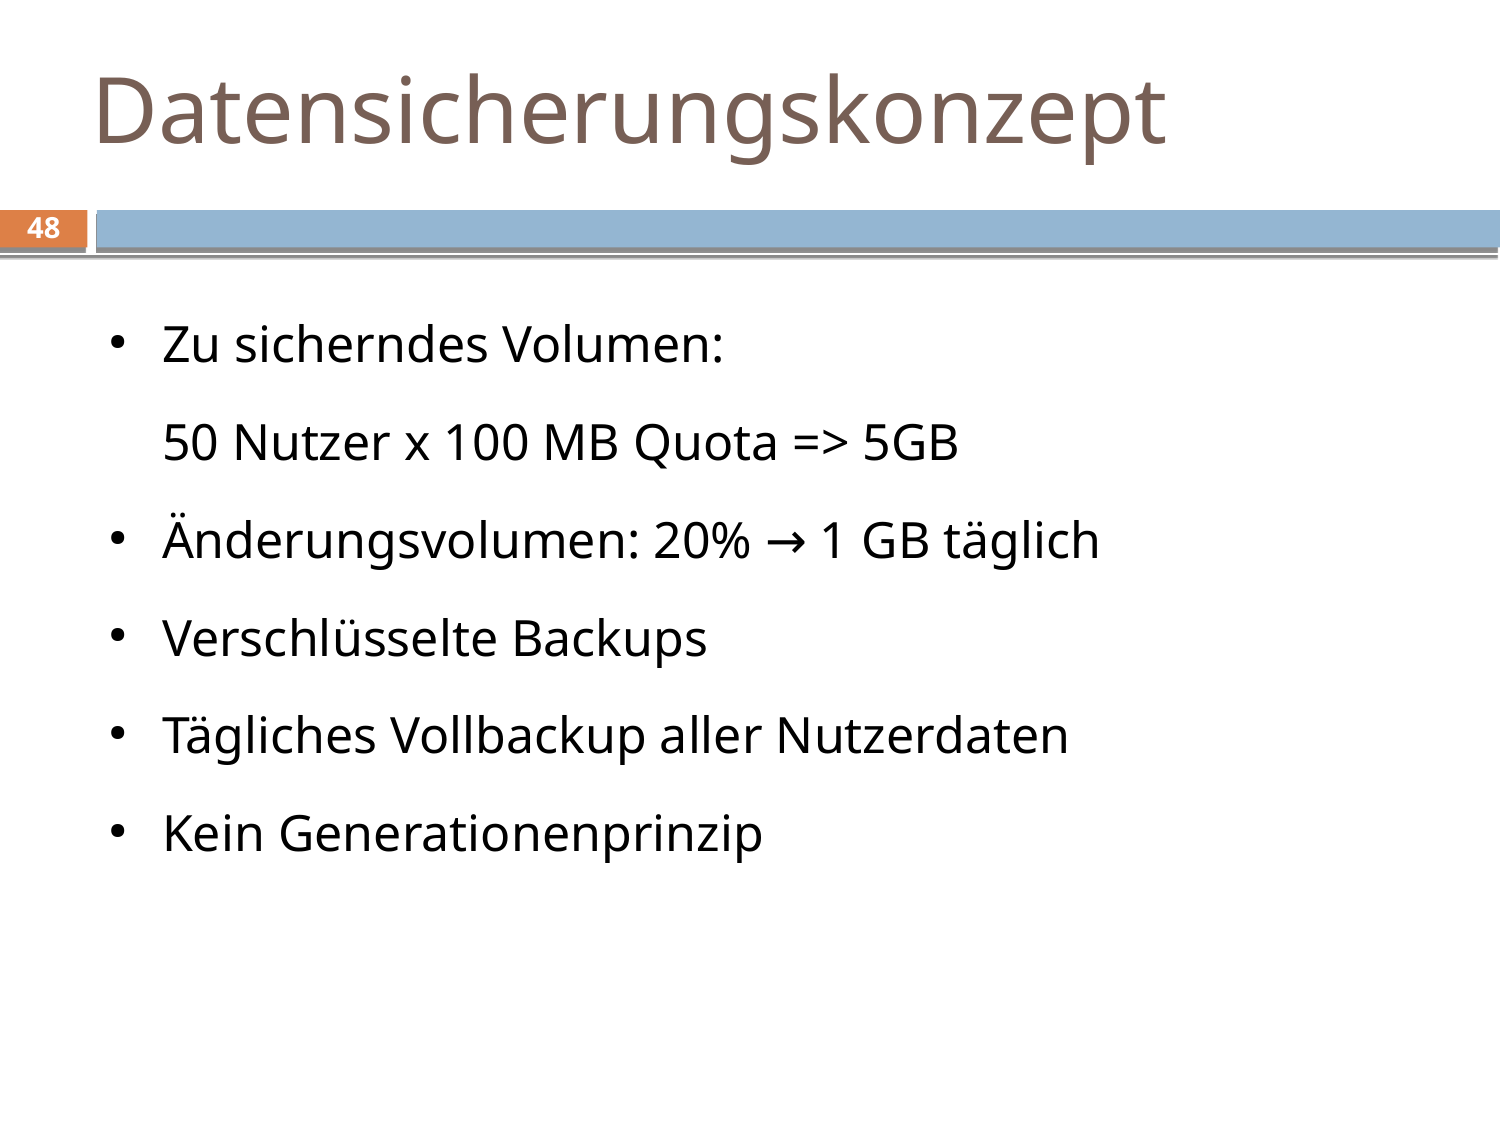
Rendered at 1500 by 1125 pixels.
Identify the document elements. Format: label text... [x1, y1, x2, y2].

list Zu sicherndes Volumen: 50 Nutzer x 100 MB Quota => 5GB Änderungsvolumen: 20% → 1 GB täglich Verschlüsselte Backups Tägliches Vollbackup aller Nutzerdaten Kein Generationenprinzip [91, 309, 1305, 979]
title Datensicherungskonzept [91, 34, 1305, 182]
